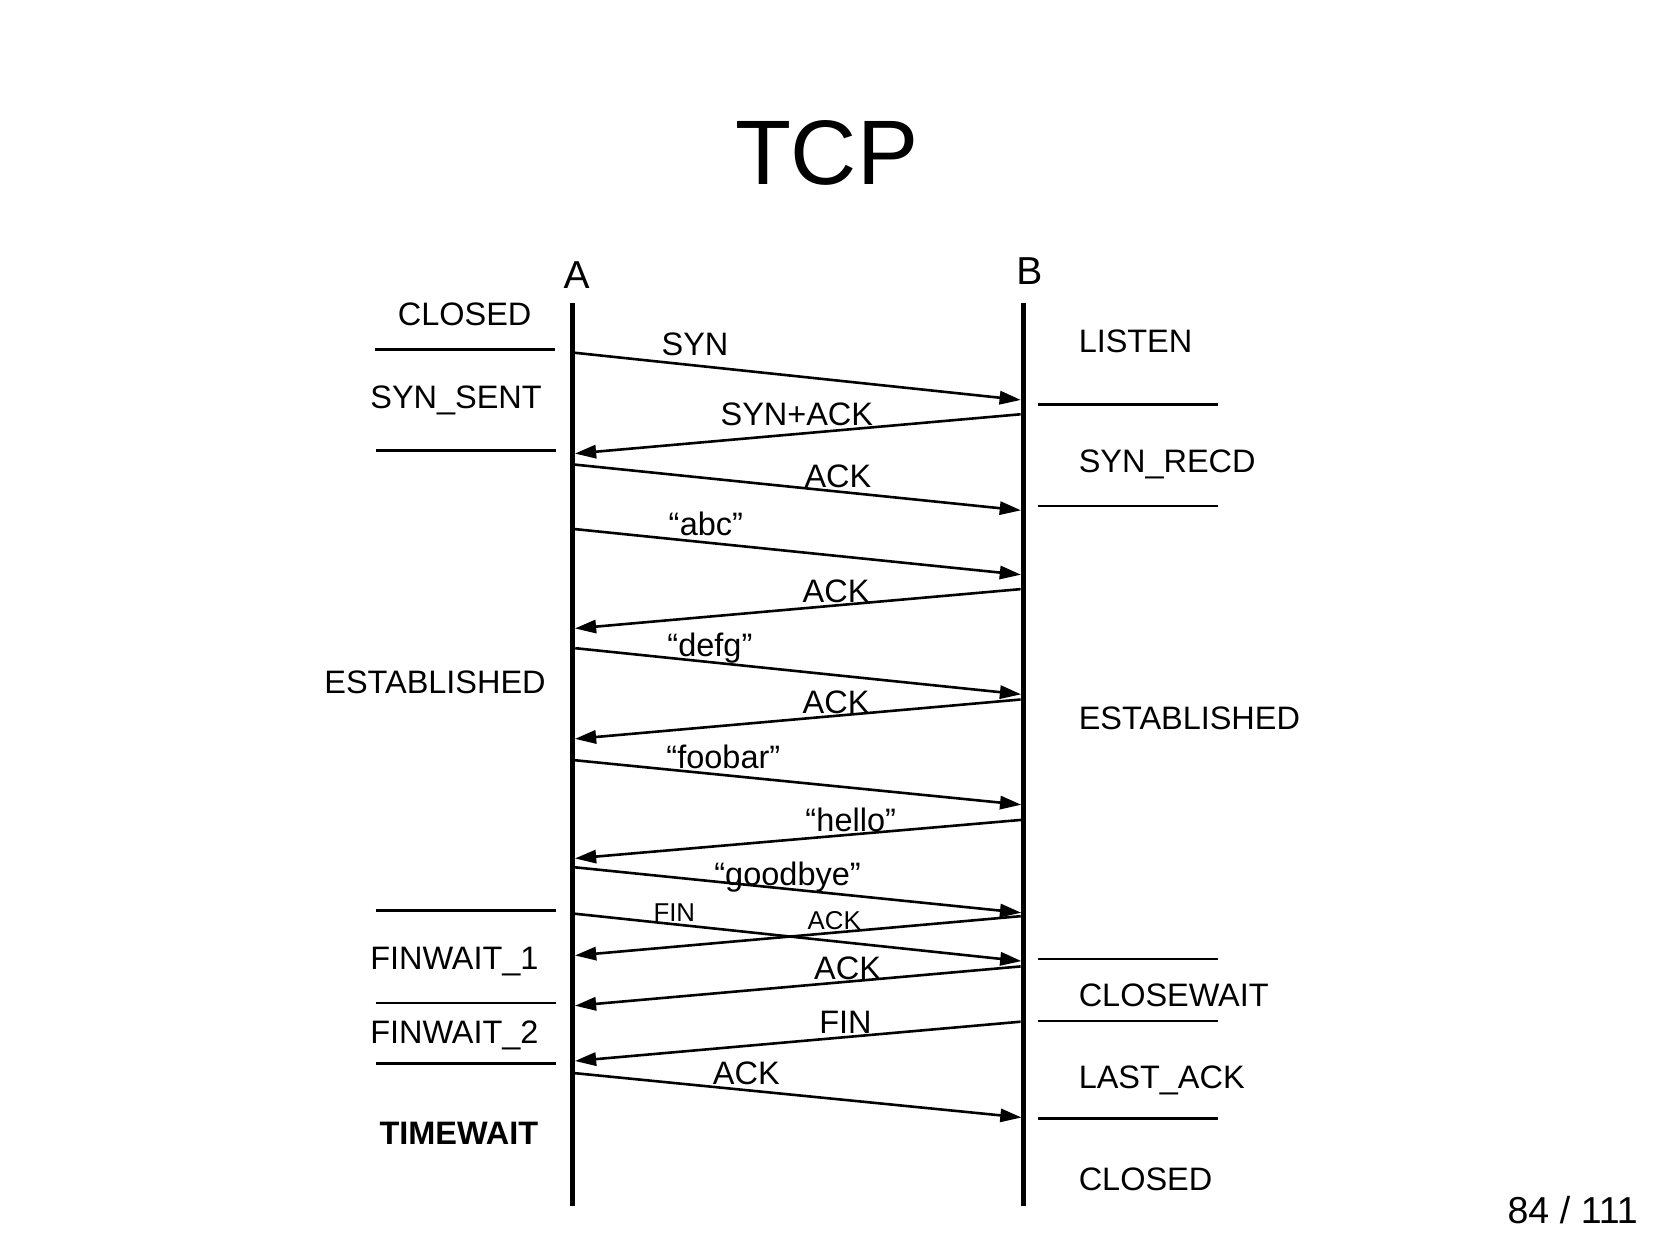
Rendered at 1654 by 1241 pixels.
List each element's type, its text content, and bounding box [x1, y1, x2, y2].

picture [300, 236, 1323, 1211]
title TCP [82, 49, 1571, 257]
text_box <number> / 111 [1379, 1182, 1653, 1239]
